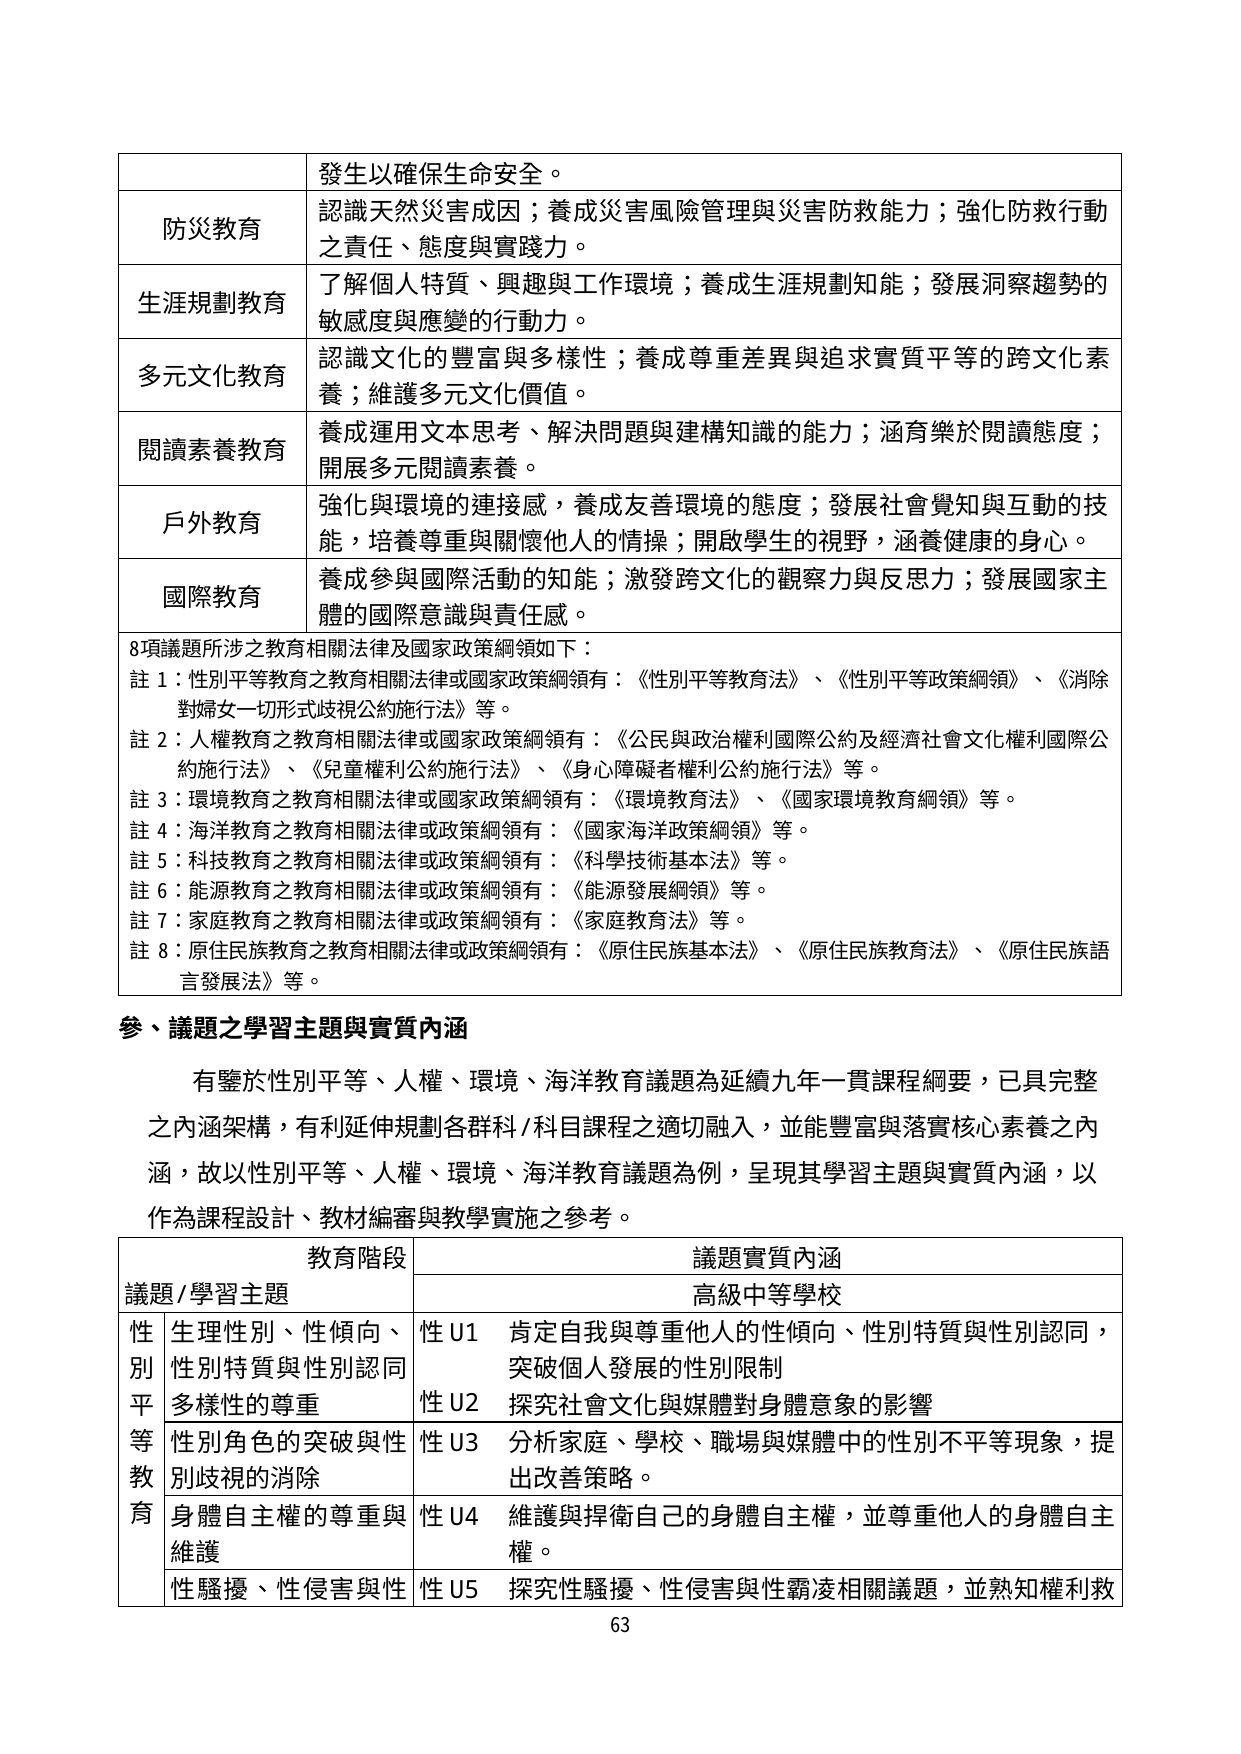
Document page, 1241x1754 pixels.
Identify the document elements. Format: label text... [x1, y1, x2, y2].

table_cell 多元文化教育 [119, 339, 306, 411]
table_cell 防災教育 [119, 191, 306, 264]
table_cell 性U5 [414, 1570, 502, 1606]
table_cell 生理性別、性傾向、性別特質與性別認同多樣性的尊重 [165, 1313, 413, 1421]
table_cell 認識天然災害成因；養成災害風險管理與災害防救能力；強化防救行動之責任、態度與實踐力。 [307, 191, 1121, 264]
table_header 議題實質內涵 [414, 1238, 1122, 1274]
table_cell 發生以確保生命安全。 [307, 154, 1121, 190]
table_cell 維護與捍衛自己的身體自主權，並尊重他人的身體自主權。 [502, 1496, 1122, 1568]
table_cell 養成運用文本思考、解決問題與建構知識的能力；涵育樂於閱讀態度；開展多元閱讀素養。 [307, 412, 1121, 484]
table_cell 性U4 [414, 1496, 502, 1568]
table_cell 認識文化的豐富與多樣性；養成尊重差異與追求實質平等的跨文化素養；維護多元文化價值。 [307, 339, 1121, 411]
table_cell 性U1 性U2 [414, 1313, 502, 1421]
table_cell 養成參與國際活動的知能；激發跨文化的觀察力與反思力；發展國家主體的國際意識與責任感。 [307, 559, 1121, 632]
table_cell 探究性騷擾、性侵害與性霸凌相關議題，並熟知權利救 [502, 1570, 1122, 1606]
text 參、議題之學習主題與實質內涵 [118, 1001, 1122, 1047]
table_cell 高級中等學校 [414, 1275, 1122, 1312]
table_cell 國際教育 [119, 559, 306, 632]
table_cell 性U3 [414, 1423, 502, 1495]
table_header 教育階段 議題/學習主題 [119, 1238, 413, 1312]
table_cell 肯定自我與尊重他人的性傾向、性別特質與性別認同，突破個人發展的性別限制 探究社會文化與媒體對身體意象的影響 [502, 1313, 1122, 1421]
text 有鑒於性別平等、人權、環境、海洋教育議題為延續九年一貫課程綱要，已具完整之內涵架構，有利延伸規劃各群科/科目課程之適切融入，並能豐富與落實核心素養之內涵，故以性別平等、人權、環境、海洋教育議題為例，呈現其學習主題與實質內涵，以作為課程設計、教材編審與教學實施之參考。 [148, 1054, 1100, 1237]
table_cell [119, 154, 306, 190]
table_cell 分析家庭、學校、職場與媒體中的性別不平等現象，提出改善策略。 [502, 1423, 1122, 1495]
table_cell 性別角色的突破與性別歧視的消除 [165, 1423, 413, 1495]
table_cell 性騷擾、性侵害與性 [165, 1570, 413, 1606]
table_cell 生涯規劃教育 [119, 265, 306, 337]
table_cell 身體自主權的尊重與維護 [165, 1496, 413, 1568]
table_cell 性別平等教育 [119, 1313, 164, 1606]
table_cell 8項議題所涉之教育相關法律及國家政策綱領如下： 註 1：性別平等教育之教育相關法律或國家政策綱領有：《性別平等教育法》、《性別平等政策綱領》、《消除對婦女一切形式歧視公約施行法》等。 註 2：人權教育之教育相關法律或國家政策綱領有：《公民與政治權利國際公約及經濟社會文化權利國際公約施行法》、《兒童權利公約施行法》、《身心障礙者權利公約施行法》等。 註 3：環境教育之教育相關法律或國家政策綱領有：《環境教育法》、《國家環境教育綱領》等。 註 4：海洋教育之教育相關法律或政策綱領有：《國家海洋政策綱領》等。 註 5：科技教育之教育相關法律或政策綱領有：《科學技術基本法》等。 註 6：能源教育之教育相關法律或政策綱領有：《能源發展綱領》等。 註 7：家庭教育之教育相關法律或政策綱領有：《家庭教育法》等。 註 8：原住民族教育之教育相關法律或政策綱領有：《原住民族基本法》、《原住民族教育法》、《原住民族語言發展法》等。 [119, 633, 1121, 995]
table_cell 了解個人特質、興趣與工作環境；養成生涯規劃知能；發展洞察趨勢的敏感度與應變的行動力。 [307, 265, 1121, 337]
table_cell 閱讀素養教育 [119, 412, 306, 484]
table_cell 戶外教育 [119, 486, 306, 558]
table_cell 強化與環境的連接感，養成友善環境的態度；發展社會覺知與互動的技能，培養尊重與關懷他人的情操；開啟學生的視野，涵養健康的身心。 [307, 486, 1121, 558]
